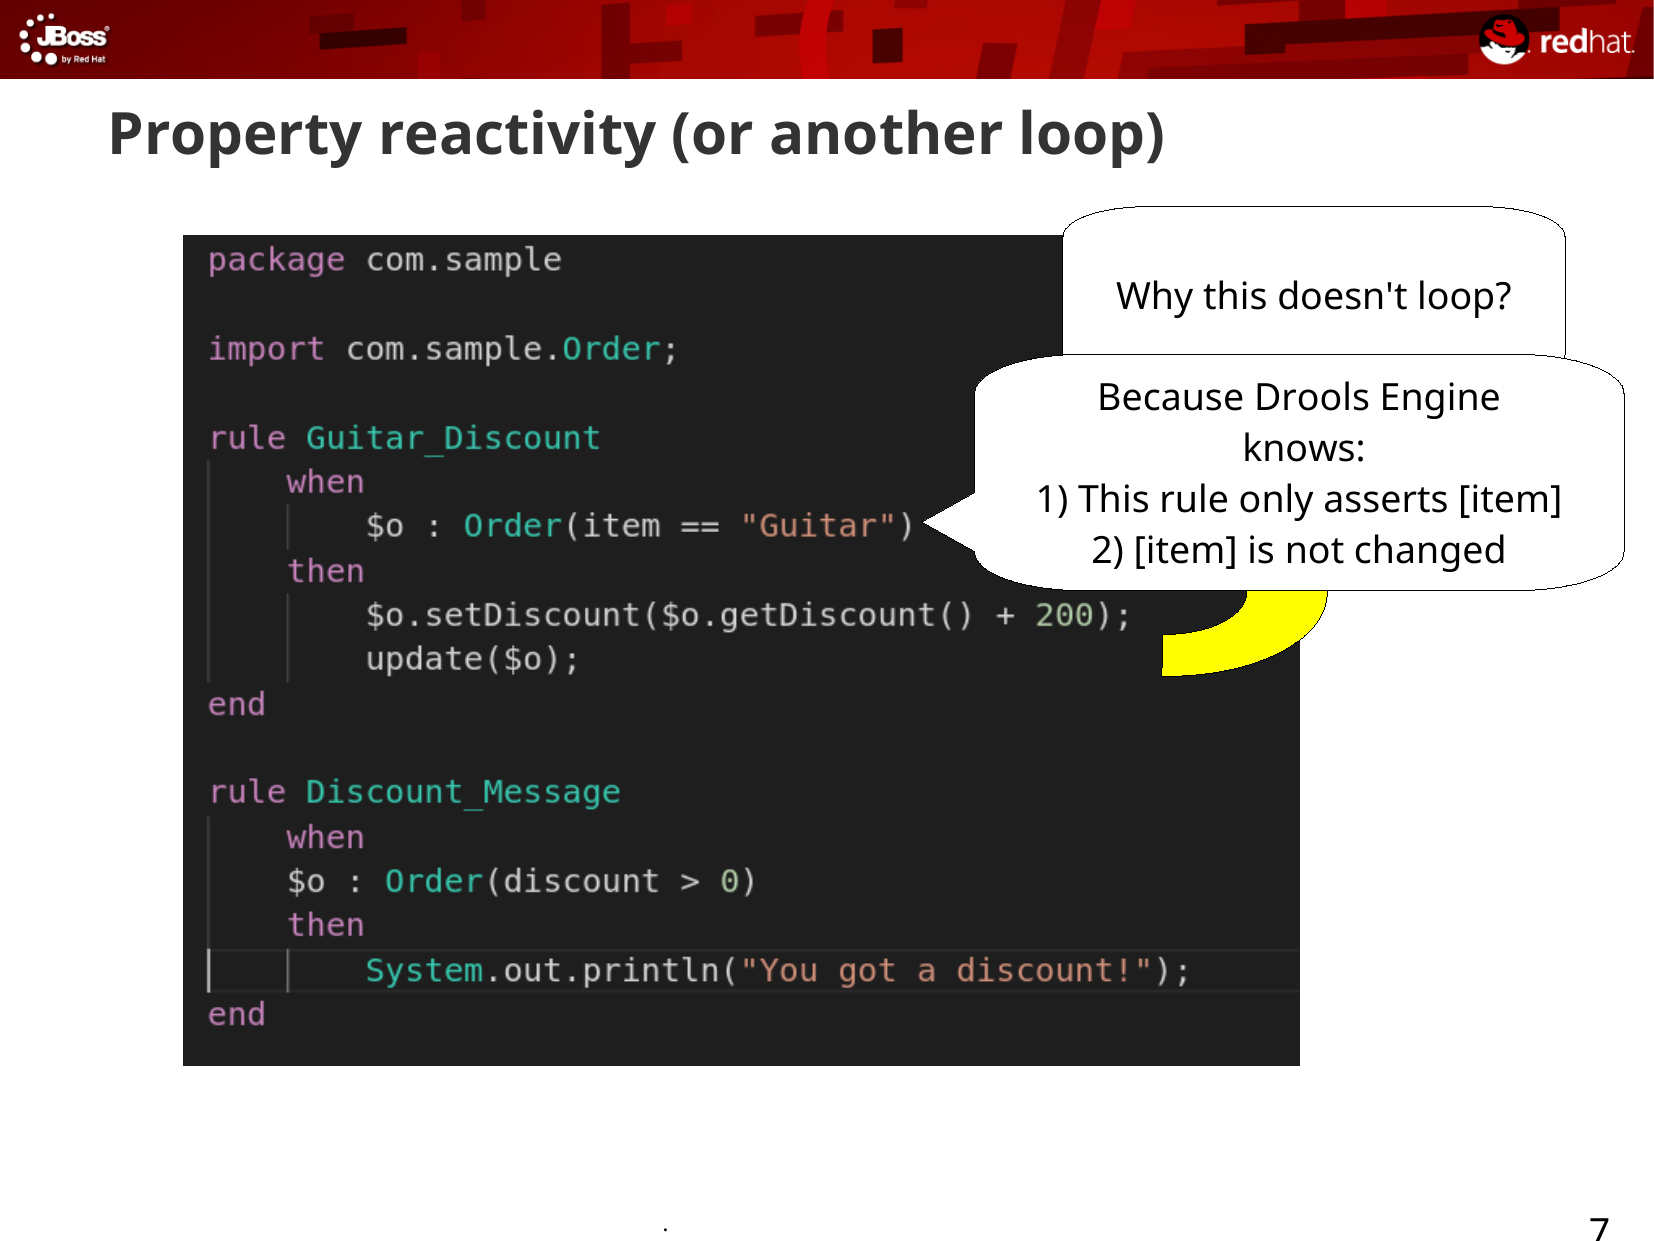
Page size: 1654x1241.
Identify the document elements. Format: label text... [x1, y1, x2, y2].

text_box [1161, 591, 1328, 677]
text_box Because Drools Engine knows: 1) This rule only asserts [item] 2) [item] is not changed [921, 354, 1625, 591]
picture [183, 235, 1300, 1067]
text_box Why this doesn't loop? [1062, 206, 1566, 358]
title Property reactivity (or another loop) [107, 63, 1477, 200]
picture [0, 0, 1654, 79]
